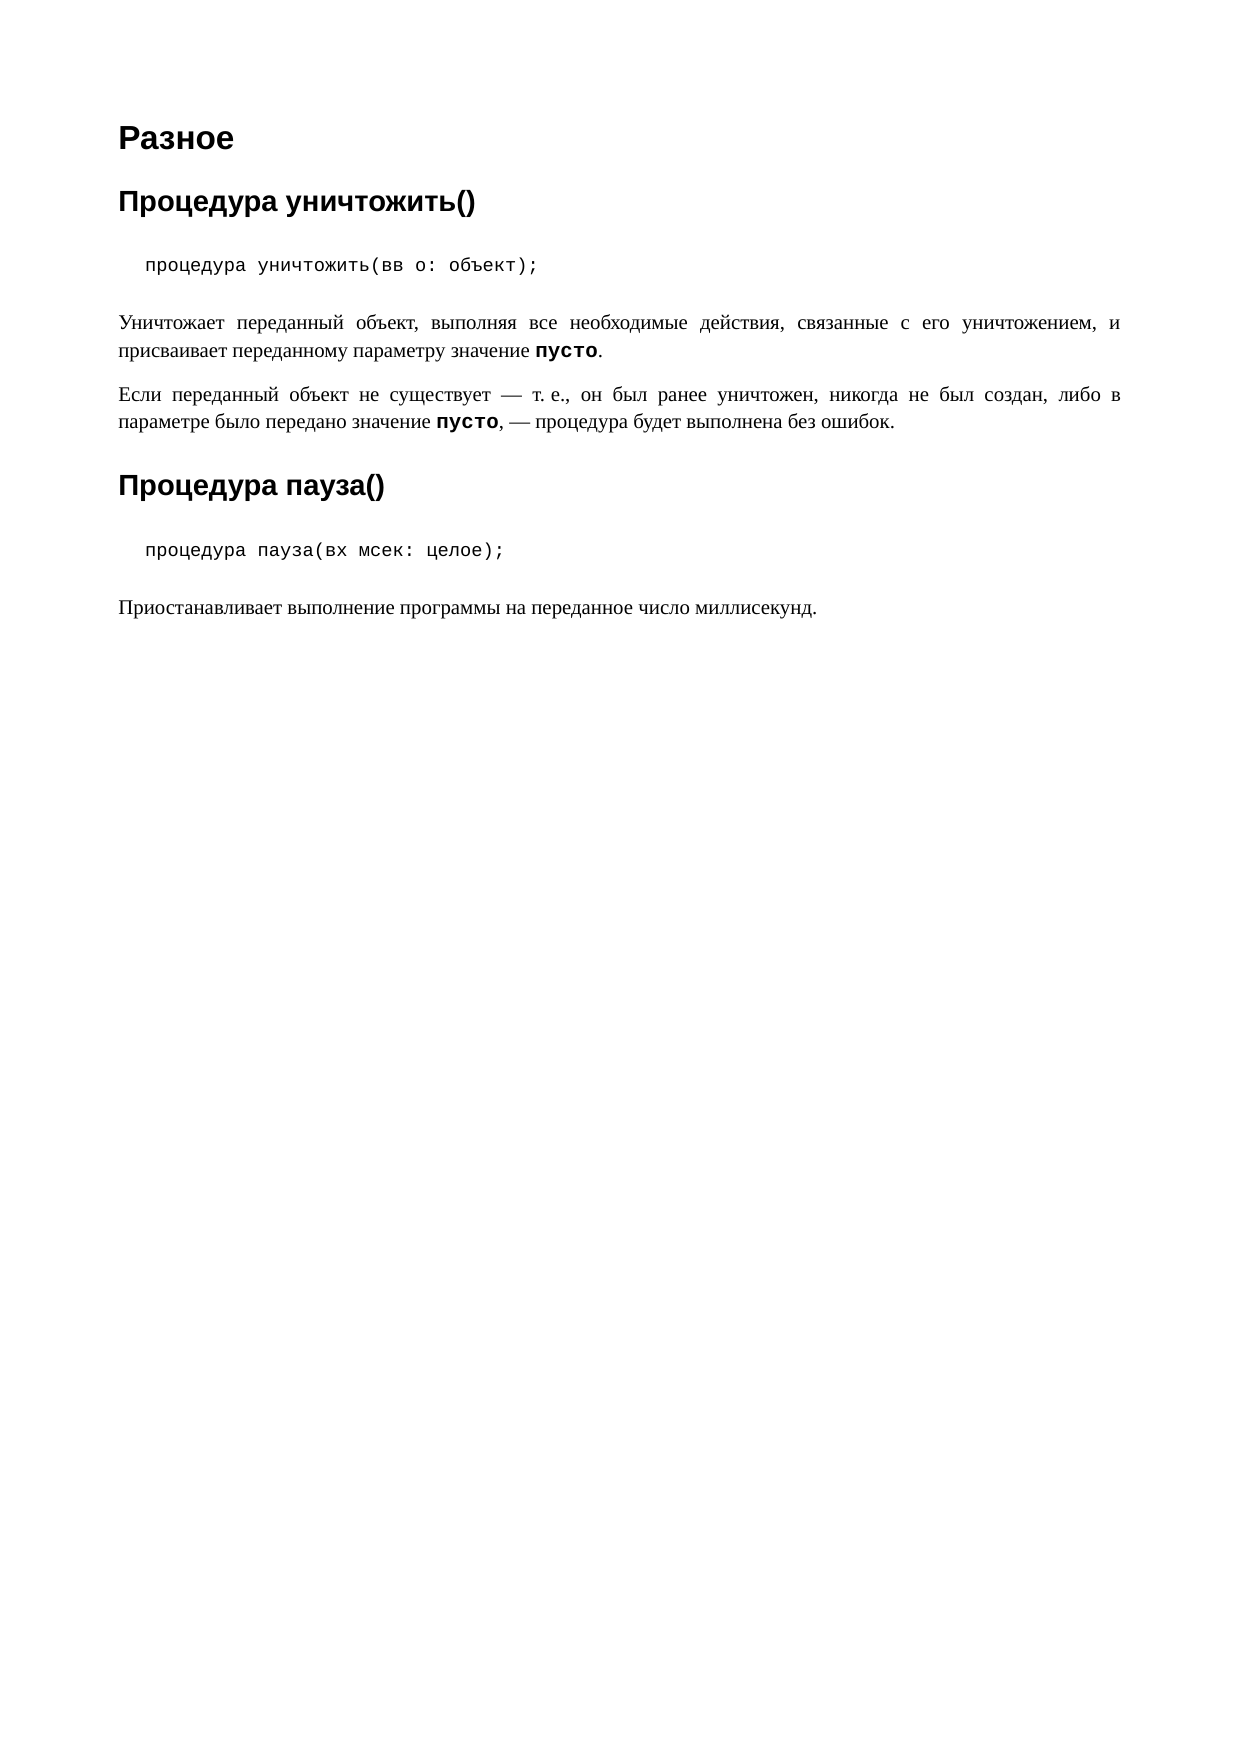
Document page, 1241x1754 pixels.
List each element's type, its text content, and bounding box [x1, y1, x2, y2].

text Уничтожает переданный объект, выполняя все необходимые действия, связанные с его уничтожением, и присваивает переданному параметру значение пусто. [118, 310, 1122, 363]
text Если переданный объект не существует — т. е., он был ранее уничтожен, никогда не был создан, либо в параметре было передано значение пусто, — процедура будет выполнена без ошибок. [118, 382, 1122, 435]
text Приостанавливает выполнение программы на переданное число миллисекунд. [118, 595, 1122, 619]
subtitle Разное [118, 118, 1122, 157]
subtitle Процедура уничтожить() [118, 184, 1122, 217]
subtitle Процедура пауза() [118, 468, 1122, 502]
text процедура уничтожить(вв о: объект); [136, 247, 1104, 286]
text процедура пауза(вх мсек: целое); [136, 532, 1104, 571]
